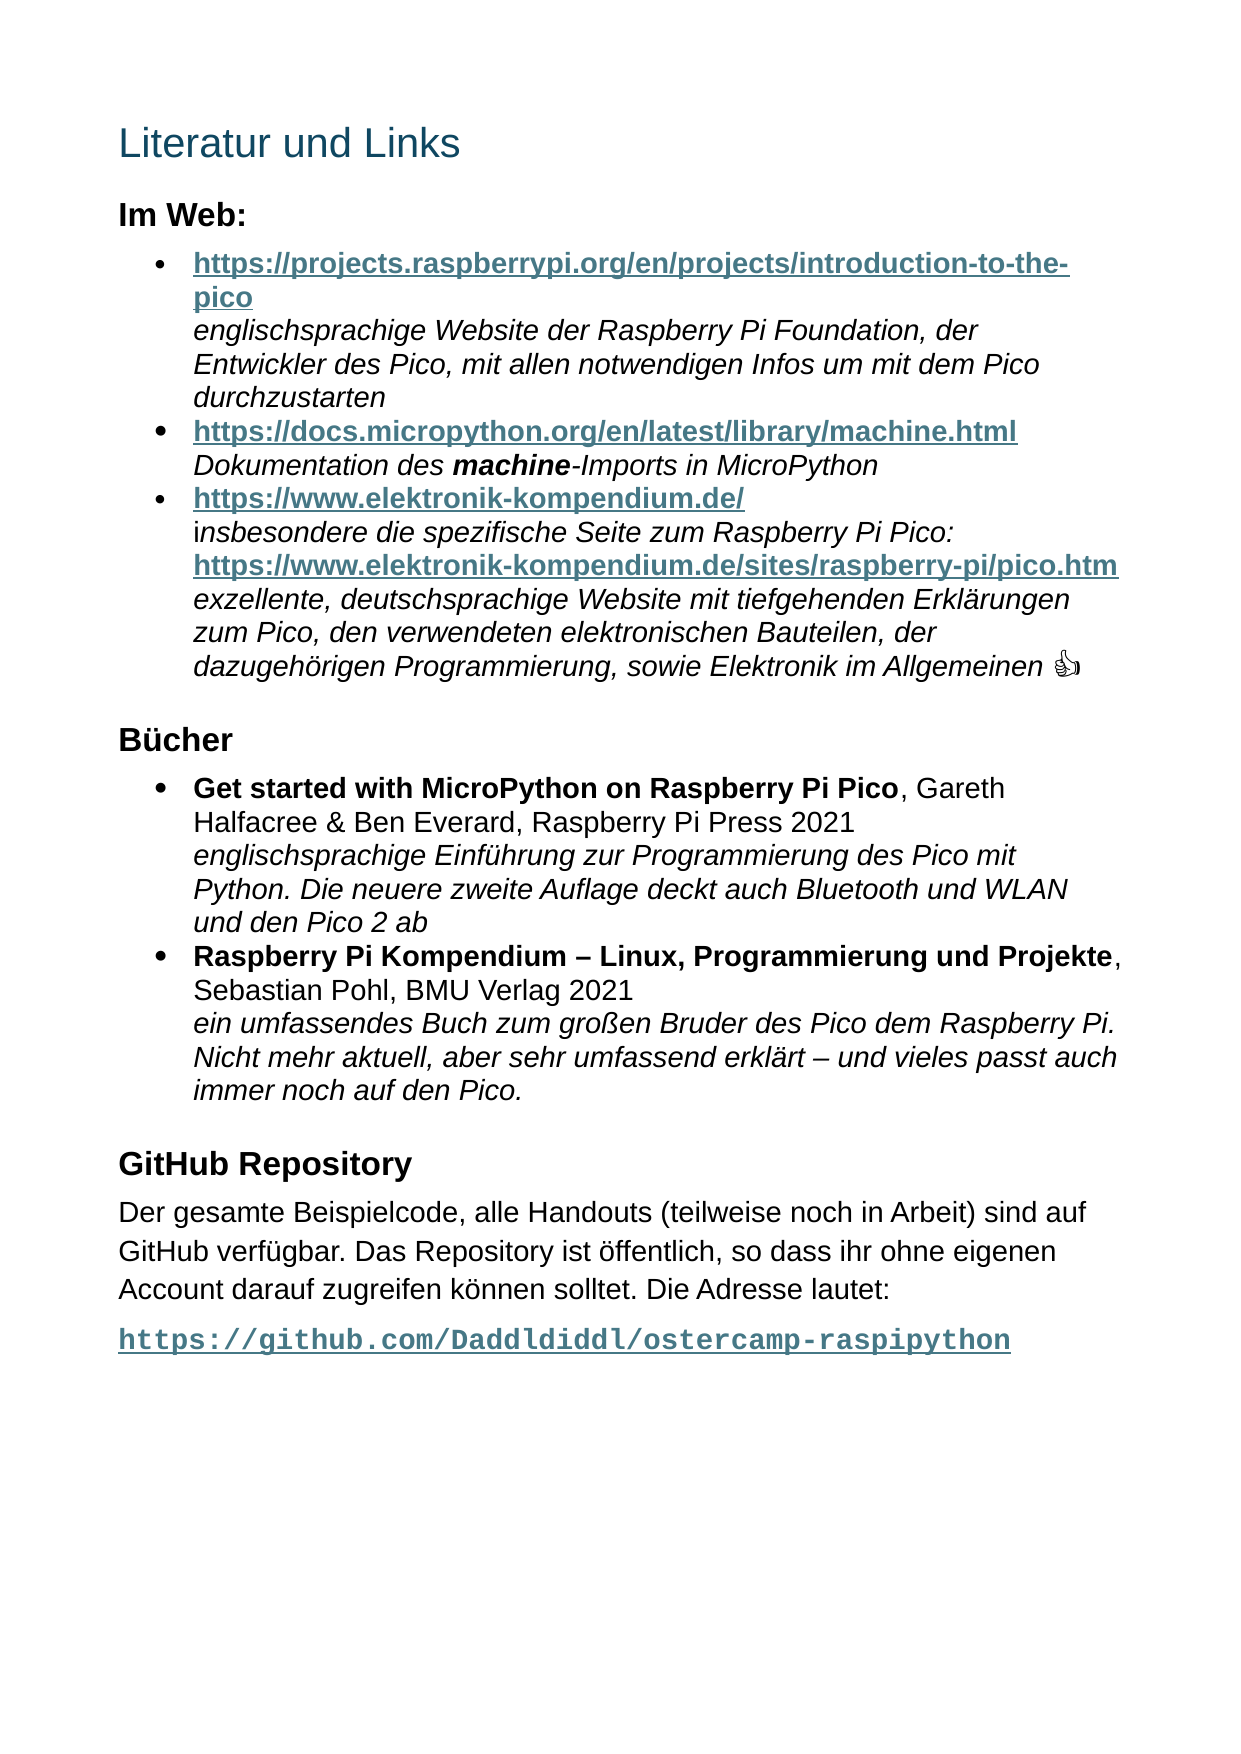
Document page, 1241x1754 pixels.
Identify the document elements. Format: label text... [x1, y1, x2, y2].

subtitle Im Web: [118, 195, 1122, 234]
list https://www.elektronik-kompendium.de/ insbesondere die spezifische Seite zum Raspberry Pi Pico: https://www.elektronik-kompendium.de/sites/raspberry-pi/pico.htm exzellente, deutschsprachige Website mit tiefgehenden Erklärungen zum Pico, den verwendeten elektronischen Bauteilen, der dazugehörigen Programmierung, sowie Elektronik im Allgemeinen 👍 [156, 481, 1122, 682]
list Raspberry Pi Kompendium – Linux, Programmierung und Projekte, Sebastian Pohl, BMU Verlag 2021 ein umfassendes Buch zum großen Bruder des Pico dem Raspberry Pi. Nicht mehr aktuell, aber sehr umfassend erklärt – und vieles passt auch immer noch auf den Pico. [156, 939, 1122, 1107]
text https://github.com/Daddldiddl/ostercamp-raspipython [118, 1325, 1122, 1358]
list Get started with MicroPython on Raspberry Pi Pico, Gareth Halfacree & Ben Everard, Raspberry Pi Press 2021 englischsprachige Einführung zur Programmierung des Pico mit Python. Die neuere zweite Auflage deckt auch Bluetooth und WLAN und den Pico 2 ab [156, 771, 1122, 939]
subtitle GitHub Repository [118, 1144, 1122, 1183]
list https://projects.raspberrypi.org/en/projects/introduction-to-the-pico englischsprachige Website der Raspberry Pi Foundation, der Entwickler des Pico, mit allen notwendigen Infos um mit dem Pico durchzustarten [156, 246, 1122, 414]
subtitle Literatur und Links [118, 118, 1122, 166]
list https://docs.micropython.org/en/latest/library/machine.html Dokumentation des machine-Imports in MicroPython [156, 414, 1122, 481]
subtitle Bücher [118, 720, 1122, 758]
text Der gesamte Beispielcode, alle Handouts (teilweise noch in Arbeit) sind auf GitHub verfügbar. Das Repository ist öffentlich, so dass ihr ohne eigenen Account darauf zugreifen können solltet. Die Adresse lautet: [118, 1195, 1122, 1306]
